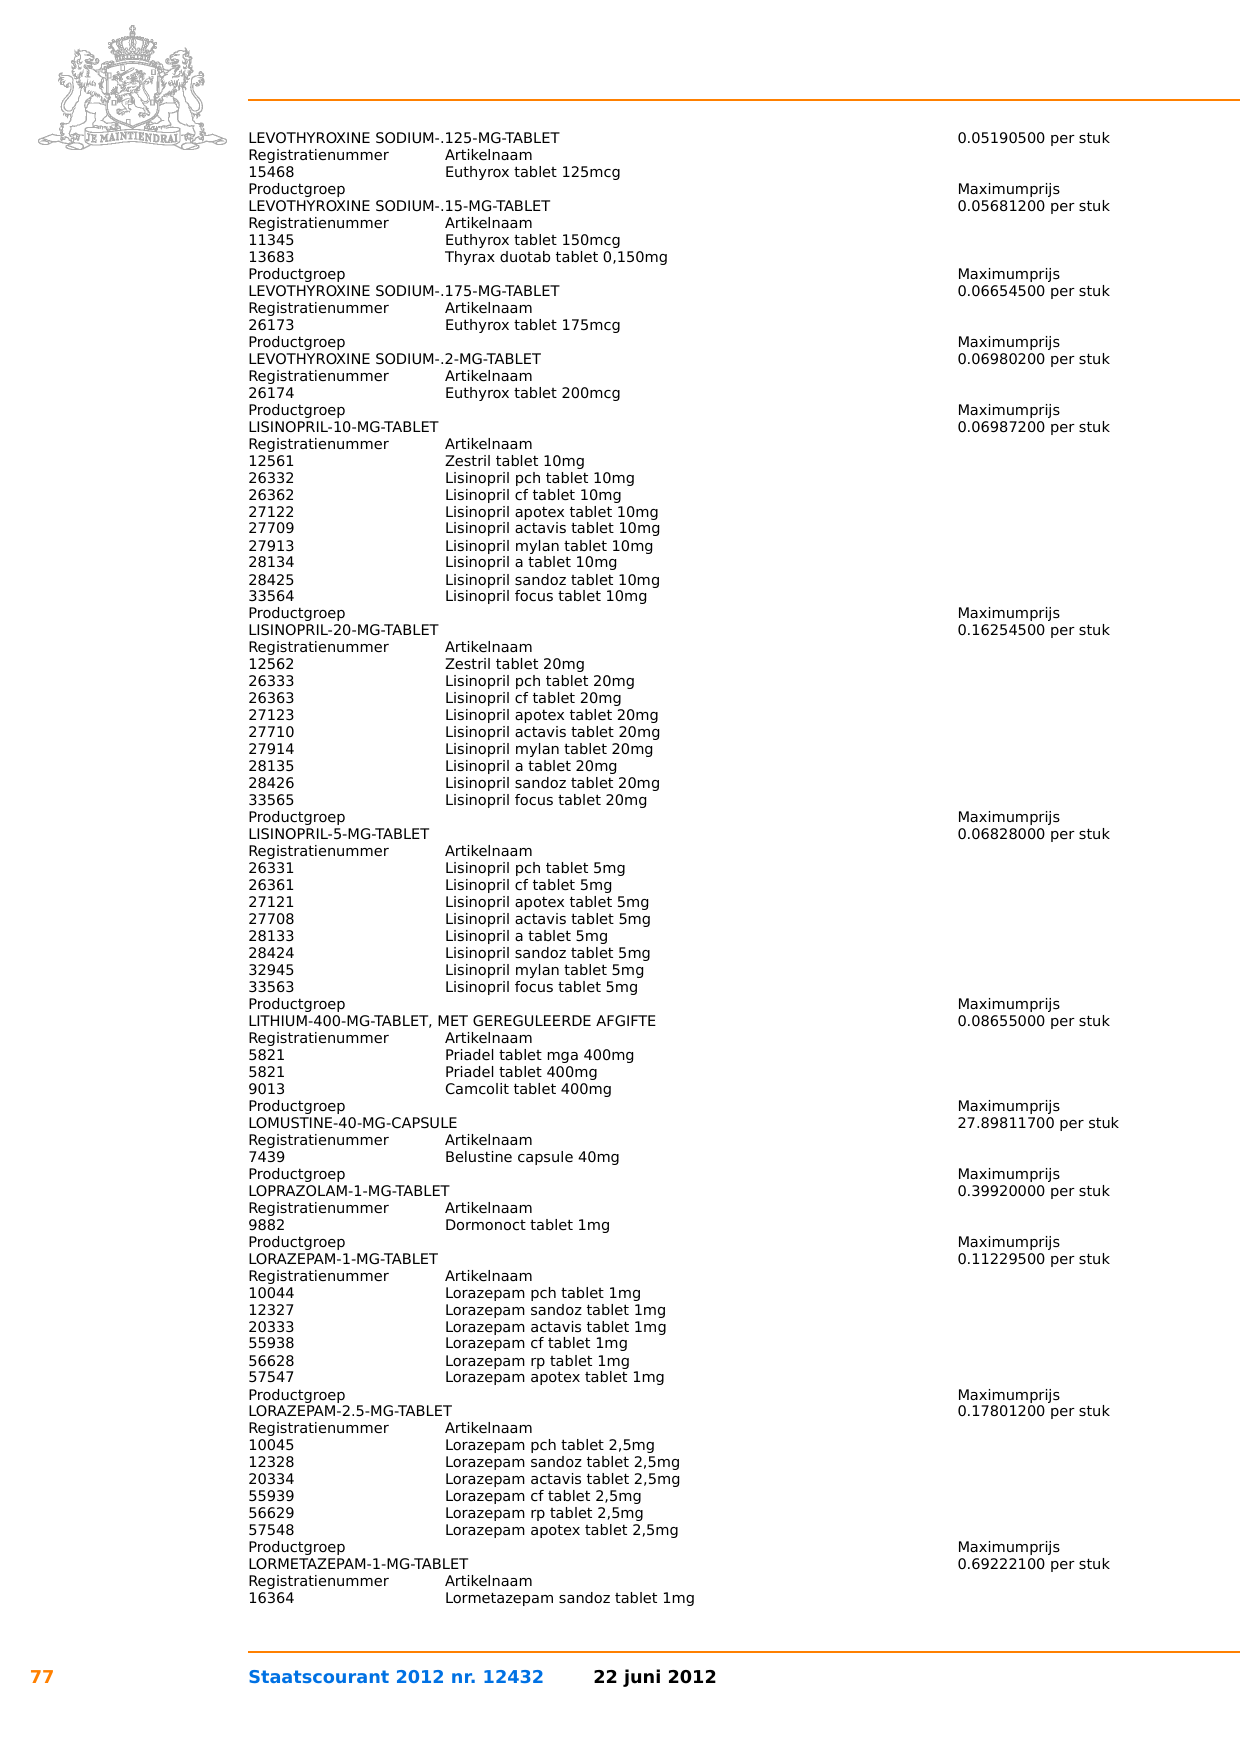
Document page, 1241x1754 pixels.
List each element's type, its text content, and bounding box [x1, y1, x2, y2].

table_cell Artikelnaam [439, 1573, 951, 1590]
table_cell Zestril tablet 10mg [439, 453, 951, 469]
table_cell [439, 181, 951, 198]
table_cell 27121 [248, 894, 439, 911]
table_cell 11345 [248, 232, 439, 249]
table_cell [951, 1522, 1163, 1539]
table_cell Maximumprijs [951, 605, 1163, 622]
table_cell [439, 334, 951, 351]
table_cell 57548 [248, 1522, 439, 1539]
table_cell Lisinopril actavis tablet 10mg [439, 520, 951, 537]
table_cell [951, 588, 1163, 605]
table_cell 9882 [248, 1217, 439, 1233]
table_cell Maximumprijs [951, 1098, 1163, 1115]
table_cell [439, 1386, 951, 1403]
table_cell 7439 [248, 1149, 439, 1166]
table_cell Maximumprijs [951, 1386, 1163, 1403]
table_cell [439, 809, 951, 826]
table_cell LEVOTHYROXINE SODIUM-.15-MG-TABLET [248, 198, 951, 215]
table_cell 26332 [248, 470, 439, 486]
table_cell Registratienummer [248, 1132, 439, 1149]
table_cell 28424 [248, 945, 439, 962]
table_cell [951, 1471, 1163, 1488]
table_cell Registratienummer [248, 843, 439, 860]
table_cell Dormonoct tablet 1mg [439, 1217, 951, 1233]
table_cell [951, 1335, 1163, 1352]
table_cell [951, 249, 1163, 266]
table_cell Maximumprijs [951, 334, 1163, 351]
table_cell 27914 [248, 741, 439, 758]
table_cell [951, 877, 1163, 894]
table_cell Productgroep [248, 402, 439, 418]
table_cell [951, 1285, 1163, 1301]
table_cell [951, 486, 1163, 503]
table_cell [951, 1047, 1163, 1064]
table_cell 28426 [248, 775, 439, 792]
table_cell 12328 [248, 1454, 439, 1471]
table_cell Euthyrox tablet 175mcg [439, 317, 951, 334]
table_cell 27708 [248, 911, 439, 928]
table_cell [951, 1081, 1163, 1098]
table_cell Productgroep [248, 1098, 439, 1115]
table_cell [951, 1420, 1163, 1437]
table_cell Belustine capsule 40mg [439, 1149, 951, 1166]
table_cell [951, 928, 1163, 945]
table_cell 56628 [248, 1353, 439, 1369]
table_cell LORAZEPAM-2.5-MG-TABLET [248, 1403, 951, 1420]
table_cell 12561 [248, 453, 439, 469]
table_cell 0.06980200 per stuk [951, 351, 1163, 368]
table_cell 55939 [248, 1488, 439, 1505]
table_cell 20333 [248, 1319, 439, 1335]
table_cell Registratienummer [248, 1420, 439, 1437]
table_cell 15468 [248, 164, 439, 181]
table_cell 55938 [248, 1335, 439, 1352]
table_cell [951, 1573, 1163, 1590]
table_cell Productgroep [248, 181, 439, 198]
table_cell Productgroep [248, 334, 439, 351]
table_cell [951, 436, 1163, 452]
table_cell [951, 707, 1163, 724]
table_cell Productgroep [248, 1166, 439, 1183]
table_cell Thyrax duotab tablet 0,150mg [439, 249, 951, 266]
table_cell Lorazepam sandoz tablet 1mg [439, 1301, 951, 1318]
table_cell [439, 996, 951, 1013]
table_cell [951, 1369, 1163, 1386]
table_cell Artikelnaam [439, 1420, 951, 1437]
table_cell [951, 147, 1163, 164]
table_cell 0.39920000 per stuk [951, 1183, 1163, 1199]
table_cell LITHIUM-400-MG-TABLET, MET GEREGULEERDE AFGIFTE [248, 1013, 951, 1030]
table_cell 33564 [248, 588, 439, 605]
table_cell Registratienummer [248, 436, 439, 452]
table_cell 9013 [248, 1081, 439, 1098]
table_cell Lisinopril a tablet 20mg [439, 758, 951, 775]
table_cell LISINOPRIL-10-MG-TABLET [248, 419, 951, 436]
table_cell [951, 962, 1163, 979]
table_cell [951, 1217, 1163, 1233]
table_cell [951, 775, 1163, 792]
table_cell 5821 [248, 1064, 439, 1081]
table_cell [951, 1200, 1163, 1217]
table_cell Lisinopril focus tablet 5mg [439, 979, 951, 996]
table_cell 0.08655000 per stuk [951, 1013, 1163, 1030]
table_cell [951, 911, 1163, 928]
table_cell 33565 [248, 792, 439, 809]
table_cell Lisinopril pch tablet 10mg [439, 470, 951, 486]
table_cell [951, 894, 1163, 911]
table_cell Artikelnaam [439, 300, 951, 317]
picture [38, 25, 227, 150]
table_cell 26362 [248, 486, 439, 503]
table_cell LOMUSTINE-40-MG-CAPSULE [248, 1115, 951, 1132]
table_cell 57547 [248, 1369, 439, 1386]
table_cell Lorazepam actavis tablet 2,5mg [439, 1471, 951, 1488]
table_cell [951, 690, 1163, 707]
table_cell Artikelnaam [439, 368, 951, 384]
table_cell [951, 1319, 1163, 1335]
table_cell [439, 1539, 951, 1556]
table_cell [439, 1098, 951, 1115]
table_cell 0.06828000 per stuk [951, 826, 1163, 843]
table_cell [951, 673, 1163, 690]
table_cell Maximumprijs [951, 402, 1163, 418]
table_cell [951, 1454, 1163, 1471]
table_cell 28134 [248, 554, 439, 571]
table_cell LORMETAZEPAM-1-MG-TABLET [248, 1556, 951, 1573]
table_cell Lisinopril mylan tablet 5mg [439, 962, 951, 979]
table_cell [951, 453, 1163, 469]
table_cell Priadel tablet mga 400mg [439, 1047, 951, 1064]
table_cell Registratienummer [248, 147, 439, 164]
table_cell [951, 1505, 1163, 1522]
table_cell Lorazepam sandoz tablet 2,5mg [439, 1454, 951, 1471]
table_cell 26361 [248, 877, 439, 894]
table_cell [951, 520, 1163, 537]
table_cell [951, 1353, 1163, 1369]
table_cell 5821 [248, 1047, 439, 1064]
table_cell Maximumprijs [951, 1539, 1163, 1556]
table_cell Lisinopril focus tablet 20mg [439, 792, 951, 809]
table_cell 28133 [248, 928, 439, 945]
table_cell [951, 860, 1163, 877]
table_cell Lisinopril sandoz tablet 20mg [439, 775, 951, 792]
table_cell Registratienummer [248, 1573, 439, 1590]
table_cell 26331 [248, 860, 439, 877]
table_cell Maximumprijs [951, 996, 1163, 1013]
table_cell Artikelnaam [439, 147, 951, 164]
table_cell Lisinopril pch tablet 5mg [439, 860, 951, 877]
table_cell Productgroep [248, 266, 439, 283]
table_cell Euthyrox tablet 200mcg [439, 385, 951, 402]
table_cell Priadel tablet 400mg [439, 1064, 951, 1081]
table_cell [951, 1132, 1163, 1149]
table_cell Registratienummer [248, 215, 439, 232]
table_cell 0.11229500 per stuk [951, 1251, 1163, 1267]
table_cell Lisinopril mylan tablet 10mg [439, 538, 951, 554]
table_cell Lisinopril sandoz tablet 5mg [439, 945, 951, 962]
table_cell [951, 792, 1163, 809]
table_cell Maximumprijs [951, 181, 1163, 198]
table_cell [951, 758, 1163, 775]
table_cell Lorazepam rp tablet 2,5mg [439, 1505, 951, 1522]
table_cell 56629 [248, 1505, 439, 1522]
table_cell [951, 724, 1163, 741]
table_cell [951, 300, 1163, 317]
table_cell Lorazepam rp tablet 1mg [439, 1353, 951, 1369]
table_cell Lorazepam pch tablet 2,5mg [439, 1437, 951, 1454]
table_cell [951, 1149, 1163, 1166]
table_cell Zestril tablet 20mg [439, 656, 951, 673]
table_cell Lisinopril actavis tablet 20mg [439, 724, 951, 741]
table_cell Lisinopril apotex tablet 20mg [439, 707, 951, 724]
table_cell 0.06987200 per stuk [951, 419, 1163, 436]
table_cell [951, 1590, 1163, 1607]
table_cell Artikelnaam [439, 1200, 951, 1217]
table_cell LEVOTHYROXINE SODIUM-.2-MG-TABLET [248, 351, 951, 368]
table_cell Artikelnaam [439, 639, 951, 656]
table_cell Lorazepam actavis tablet 1mg [439, 1319, 951, 1335]
table_cell [951, 1301, 1163, 1318]
table_cell Lisinopril actavis tablet 5mg [439, 911, 951, 928]
table_cell Lorazepam apotex tablet 2,5mg [439, 1522, 951, 1539]
table_cell Lisinopril mylan tablet 20mg [439, 741, 951, 758]
table_cell Registratienummer [248, 1030, 439, 1047]
table_cell 16364 [248, 1590, 439, 1607]
table_cell [951, 1030, 1163, 1047]
table_cell 28425 [248, 571, 439, 588]
table_cell Productgroep [248, 996, 439, 1013]
table_cell [951, 215, 1163, 232]
table_cell [951, 843, 1163, 860]
table_cell [951, 554, 1163, 571]
table_cell [951, 1064, 1163, 1081]
table_cell Productgroep [248, 1386, 439, 1403]
table_cell 27122 [248, 504, 439, 520]
table_cell 0.69222100 per stuk [951, 1556, 1163, 1573]
table_cell 27.89811700 per stuk [951, 1115, 1163, 1132]
table_cell 33563 [248, 979, 439, 996]
table_cell [951, 1268, 1163, 1284]
table_cell LEVOTHYROXINE SODIUM-.125-MG-TABLET [248, 130, 951, 147]
table_cell Lisinopril pch tablet 20mg [439, 673, 951, 690]
table_cell Lisinopril sandoz tablet 10mg [439, 571, 951, 588]
table_cell Lisinopril cf tablet 20mg [439, 690, 951, 707]
table_cell [951, 385, 1163, 402]
table_cell 26363 [248, 690, 439, 707]
table_cell 0.17801200 per stuk [951, 1403, 1163, 1420]
table_cell 13683 [248, 249, 439, 266]
table_cell Artikelnaam [439, 843, 951, 860]
table_cell [951, 979, 1163, 996]
table_cell Registratienummer [248, 639, 439, 656]
table_cell [951, 741, 1163, 758]
table_cell [951, 656, 1163, 673]
table_cell Artikelnaam [439, 1268, 951, 1284]
table_cell [439, 605, 951, 622]
table_cell Artikelnaam [439, 215, 951, 232]
table_cell Lisinopril cf tablet 10mg [439, 486, 951, 503]
table_cell [951, 639, 1163, 656]
table_cell [951, 504, 1163, 520]
table_cell LISINOPRIL-5-MG-TABLET [248, 826, 951, 843]
table_cell Maximumprijs [951, 266, 1163, 283]
table_cell 0.06654500 per stuk [951, 283, 1163, 300]
table_cell Maximumprijs [951, 1166, 1163, 1183]
table_cell 12327 [248, 1301, 439, 1318]
table_cell Lorazepam cf tablet 1mg [439, 1335, 951, 1352]
table_cell Registratienummer [248, 1200, 439, 1217]
table_cell [951, 945, 1163, 962]
table_cell [951, 317, 1163, 334]
table_cell Registratienummer [248, 300, 439, 317]
table_cell 27123 [248, 707, 439, 724]
table_cell 0.05681200 per stuk [951, 198, 1163, 215]
table_cell Euthyrox tablet 150mcg [439, 232, 951, 249]
table_cell 10044 [248, 1285, 439, 1301]
table_cell 0.16254500 per stuk [951, 622, 1163, 639]
table_cell Lorazepam pch tablet 1mg [439, 1285, 951, 1301]
table_cell Lorazepam cf tablet 2,5mg [439, 1488, 951, 1505]
table_cell 20334 [248, 1471, 439, 1488]
table_cell [951, 538, 1163, 554]
table_cell Artikelnaam [439, 436, 951, 452]
table_cell Productgroep [248, 1234, 439, 1251]
table_cell 10045 [248, 1437, 439, 1454]
table_cell LEVOTHYROXINE SODIUM-.175-MG-TABLET [248, 283, 951, 300]
table_cell LORAZEPAM-1-MG-TABLET [248, 1251, 951, 1267]
table_cell [439, 1234, 951, 1251]
table_cell Productgroep [248, 1539, 439, 1556]
table_cell [951, 368, 1163, 384]
table_cell Artikelnaam [439, 1132, 951, 1149]
table_cell 26173 [248, 317, 439, 334]
table_cell 26174 [248, 385, 439, 402]
table_cell LISINOPRIL-20-MG-TABLET [248, 622, 951, 639]
table_cell Lorazepam apotex tablet 1mg [439, 1369, 951, 1386]
table_cell 12562 [248, 656, 439, 673]
table_cell Euthyrox tablet 125mcg [439, 164, 951, 181]
table_cell Camcolit tablet 400mg [439, 1081, 951, 1098]
table_cell Maximumprijs [951, 809, 1163, 826]
table_cell LOPRAZOLAM-1-MG-TABLET [248, 1183, 951, 1199]
table_cell [439, 402, 951, 418]
table_cell Lormetazepam sandoz tablet 1mg [439, 1590, 951, 1607]
table_cell 27709 [248, 520, 439, 537]
table_cell Productgroep [248, 809, 439, 826]
table_cell Lisinopril apotex tablet 5mg [439, 894, 951, 911]
table_cell Artikelnaam [439, 1030, 951, 1047]
table_cell [951, 1437, 1163, 1454]
table_cell Lisinopril cf tablet 5mg [439, 877, 951, 894]
table_cell [951, 571, 1163, 588]
table_cell Lisinopril a tablet 5mg [439, 928, 951, 945]
table_cell [951, 1488, 1163, 1505]
table_cell [951, 164, 1163, 181]
table_cell [951, 232, 1163, 249]
table_cell Lisinopril a tablet 10mg [439, 554, 951, 571]
table_cell Maximumprijs [951, 1234, 1163, 1251]
table_cell 28135 [248, 758, 439, 775]
table_cell Registratienummer [248, 1268, 439, 1284]
table_cell [439, 1166, 951, 1183]
table_cell Registratienummer [248, 368, 439, 384]
table_cell 32945 [248, 962, 439, 979]
table_cell [951, 470, 1163, 486]
table_cell [439, 266, 951, 283]
table_cell Lisinopril apotex tablet 10mg [439, 504, 951, 520]
table_cell 0.05190500 per stuk [951, 130, 1163, 147]
table_cell 27913 [248, 538, 439, 554]
table_cell Productgroep [248, 605, 439, 622]
table_cell 26333 [248, 673, 439, 690]
table_cell Lisinopril focus tablet 10mg [439, 588, 951, 605]
table_cell 27710 [248, 724, 439, 741]
